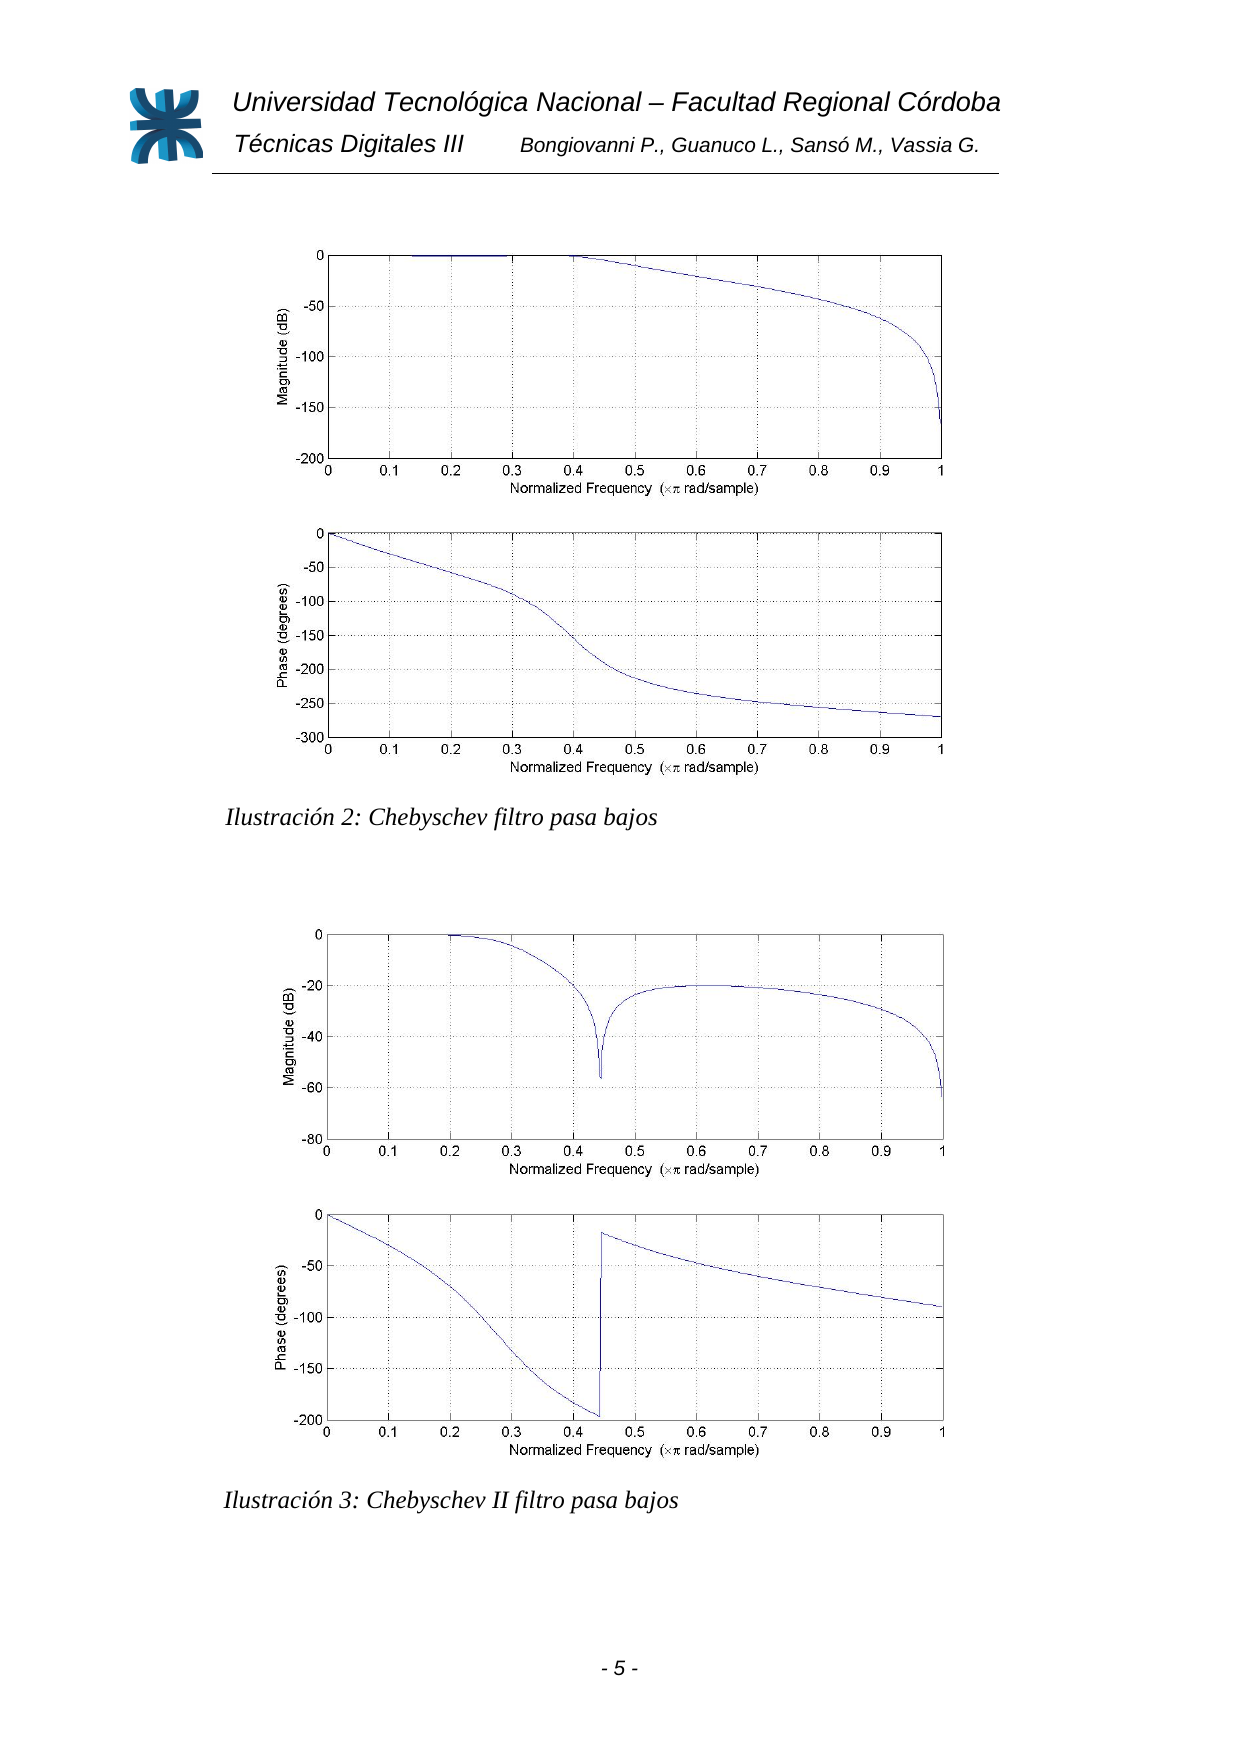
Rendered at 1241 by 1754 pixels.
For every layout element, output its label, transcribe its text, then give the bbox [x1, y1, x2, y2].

text Ilustración 3: Chebyschev II filtro pasa bajos [223, 1485, 1017, 1513]
picture [129, 88, 203, 164]
text Ilustración 2: Chebyschev filtro pasa bajos [225, 802, 1015, 831]
picture [223, 889, 1018, 1485]
picture [225, 211, 1016, 802]
